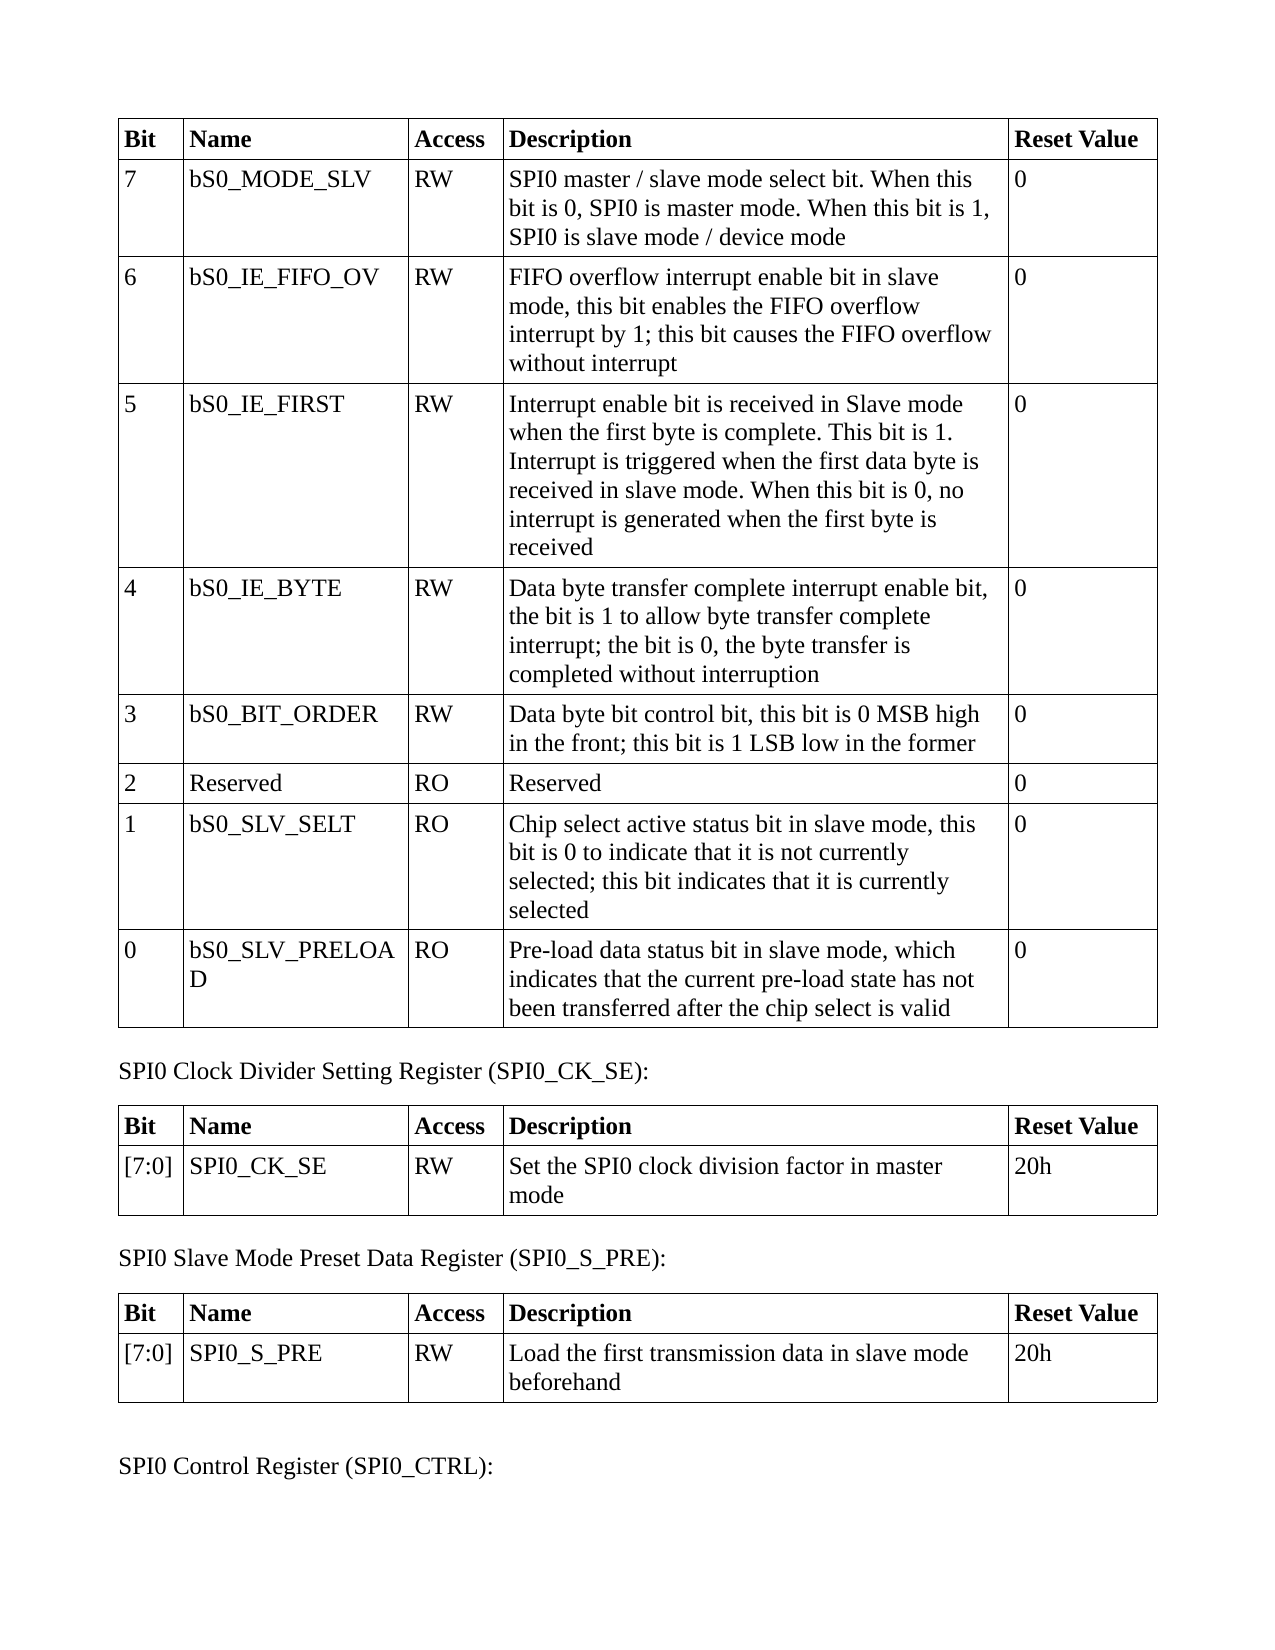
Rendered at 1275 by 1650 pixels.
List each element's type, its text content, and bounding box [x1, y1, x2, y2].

table_header Bit [119, 1294, 183, 1333]
table_header Access [409, 119, 503, 158]
table_cell 0 [1009, 804, 1157, 929]
table_cell 20h [1009, 1334, 1157, 1402]
table_cell Reserved [504, 764, 1008, 803]
table_cell 0 [1009, 764, 1157, 803]
table_cell 0 [1009, 568, 1157, 693]
table_cell [7:0] [119, 1146, 183, 1214]
table_cell Set the SPI0 clock division factor in master mode [504, 1146, 1008, 1214]
table_cell RO [409, 764, 503, 803]
table_cell Load the first transmission data in slave mode beforehand [504, 1334, 1008, 1402]
table_cell Interrupt enable bit is received in Slave mode when the first byte is complete. This bit is 1. Interrupt is triggered when the first data byte is received in slave mode. When this bit is 0, no interrupt is generated when the first byte is received [504, 384, 1008, 567]
table_header Description [504, 119, 1008, 158]
table_cell RW [409, 257, 503, 383]
table_header Description [504, 1294, 1008, 1333]
table_cell 4 [119, 568, 183, 693]
table_cell bS0_SLV_SELT [184, 804, 408, 929]
table_header Access [409, 1294, 503, 1333]
table_cell bS0_IE_FIFO_OV [184, 257, 408, 383]
table_header Access [409, 1106, 503, 1145]
text SPI0 Clock Divider Setting Register (SPI0_CK_SE): [118, 1056, 1157, 1085]
table_header Bit [119, 119, 183, 158]
table_cell 5 [119, 384, 183, 567]
table_cell FIFO overflow interrupt enable bit in slave mode, this bit enables the FIFO overflow interrupt by 1; this bit causes the FIFO overflow without interrupt [504, 257, 1008, 383]
table_cell [7:0] [119, 1334, 183, 1402]
table_cell bS0_MODE_SLV [184, 160, 408, 256]
table_cell 1 [119, 804, 183, 929]
table_cell 0 [119, 930, 183, 1027]
table_header Description [504, 1106, 1008, 1145]
table_cell RO [409, 930, 503, 1027]
table_cell Data byte bit control bit, this bit is 0 MSB high in the front; this bit is 1 LSB low in the former [504, 695, 1008, 762]
table_cell SPI0_S_PRE [184, 1334, 408, 1402]
table_cell 0 [1009, 257, 1157, 383]
table_cell RW [409, 1146, 503, 1214]
table_header Bit [119, 1106, 183, 1145]
table_cell 0 [1009, 695, 1157, 762]
table_cell RW [409, 695, 503, 762]
table_cell SPI0_CK_SE [184, 1146, 408, 1214]
table_cell bS0_SLV_PRELOAD [184, 930, 408, 1027]
table_cell 0 [1009, 160, 1157, 256]
table_cell Data byte transfer complete interrupt enable bit, the bit is 1 to allow byte transfer complete interrupt; the bit is 0, the byte transfer is completed without interruption [504, 568, 1008, 693]
table_header Reset Value [1009, 1294, 1157, 1333]
text SPI0 Slave Mode Preset Data Register (SPI0_S_PRE): [118, 1243, 1157, 1272]
table_cell bS0_BIT_ORDER [184, 695, 408, 762]
table_cell bS0_IE_BYTE [184, 568, 408, 693]
table_cell RO [409, 804, 503, 929]
table_header Name [184, 119, 408, 158]
table_cell Pre-load data status bit in slave mode, which indicates that the current pre-load state has not been transferred after the chip select is valid [504, 930, 1008, 1027]
table_header Name [184, 1294, 408, 1333]
text SPI0 Control Register (SPI0_CTRL): [118, 1451, 1157, 1480]
table_cell bS0_IE_FIRST [184, 384, 408, 567]
table_cell 0 [1009, 930, 1157, 1027]
table_cell 7 [119, 160, 183, 256]
table_cell Reserved [184, 764, 408, 803]
table_cell Chip select active status bit in slave mode, this bit is 0 to indicate that it is not currently selected; this bit indicates that it is currently selected [504, 804, 1008, 929]
table_cell SPI0 master / slave mode select bit. When this bit is 0, SPI0 is master mode. When this bit is 1, SPI0 is slave mode / device mode [504, 160, 1008, 256]
table_cell RW [409, 160, 503, 256]
table_cell RW [409, 568, 503, 693]
table_header Name [184, 1106, 408, 1145]
table_cell 6 [119, 257, 183, 383]
table_header Reset Value [1009, 1106, 1157, 1145]
table_cell RW [409, 384, 503, 567]
table_cell 3 [119, 695, 183, 762]
table_cell RW [409, 1334, 503, 1402]
table_cell 20h [1009, 1146, 1157, 1214]
table_cell 2 [119, 764, 183, 803]
table_header Reset Value [1009, 119, 1157, 158]
table_cell 0 [1009, 384, 1157, 567]
